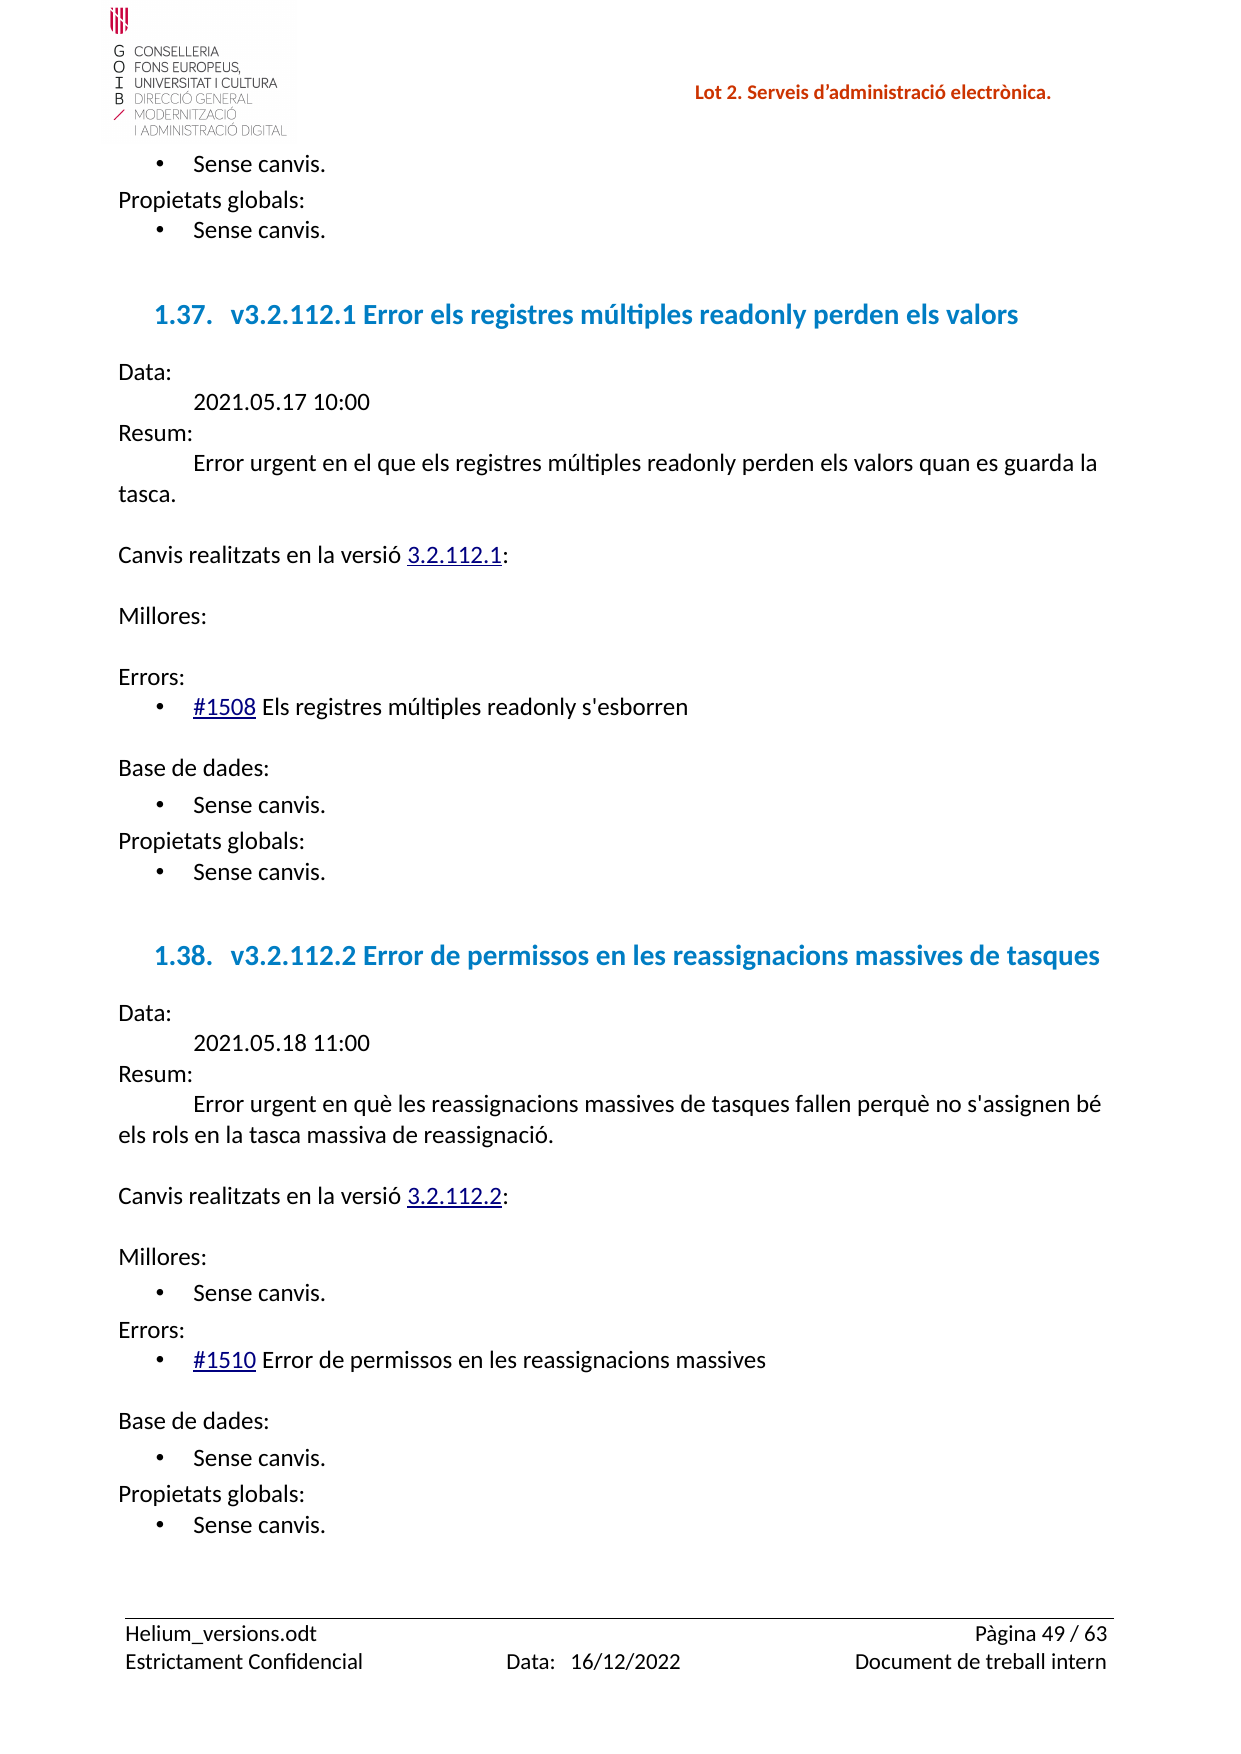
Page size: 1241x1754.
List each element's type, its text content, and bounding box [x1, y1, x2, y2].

text Propietats globals: [118, 825, 1122, 856]
text Millores: [118, 600, 1122, 630]
list #1510 Error de permissos en les reassignacions massives [156, 1344, 1122, 1375]
text Base de dades: [118, 1405, 1122, 1436]
text Millores: [118, 1241, 1122, 1271]
text Data: [118, 997, 1122, 1027]
text Propietats globals: [118, 184, 1122, 215]
text Canvis realitzats en la versió 3.2.112.1: [118, 539, 1122, 569]
text Base de dades: [118, 752, 1122, 783]
subtitle v3.2.112.1 Error els registres múltiples readonly perden els valors [153, 296, 1122, 332]
text Resum: [118, 1058, 1122, 1088]
text Error urgent en el que els registres múltiples readonly perden els valors quan es guarda la tasca. [118, 447, 1122, 508]
list Sense canvis. [156, 1277, 1122, 1308]
text 2021.05.18 11:00 [118, 1027, 1122, 1058]
list Sense canvis. [156, 856, 1122, 886]
subtitle v3.2.112.2 Error de permissos en les reassignacions massives de tasques [153, 937, 1122, 973]
text Propietats globals: [118, 1478, 1122, 1509]
picture [100, 0, 297, 144]
text Errors: [118, 661, 1122, 691]
text Errors: [118, 1314, 1122, 1344]
text Canvis realitzats en la versió 3.2.112.2: [118, 1180, 1122, 1210]
text Error urgent en què les reassignacions massives de tasques fallen perquè no s'assignen bé els rols en la tasca massiva de reassignació. [118, 1088, 1122, 1149]
text Resum: [118, 417, 1122, 447]
list Sense canvis. [156, 148, 1122, 178]
list Sense canvis. [156, 789, 1122, 819]
list Sense canvis. [156, 1509, 1122, 1539]
list Sense canvis. [156, 215, 1122, 245]
text 2021.05.17 10:00 [118, 386, 1122, 417]
list #1508 Els registres múltiples readonly s'esborren [156, 691, 1122, 722]
list Sense canvis. [156, 1442, 1122, 1472]
text Data: [118, 356, 1122, 386]
